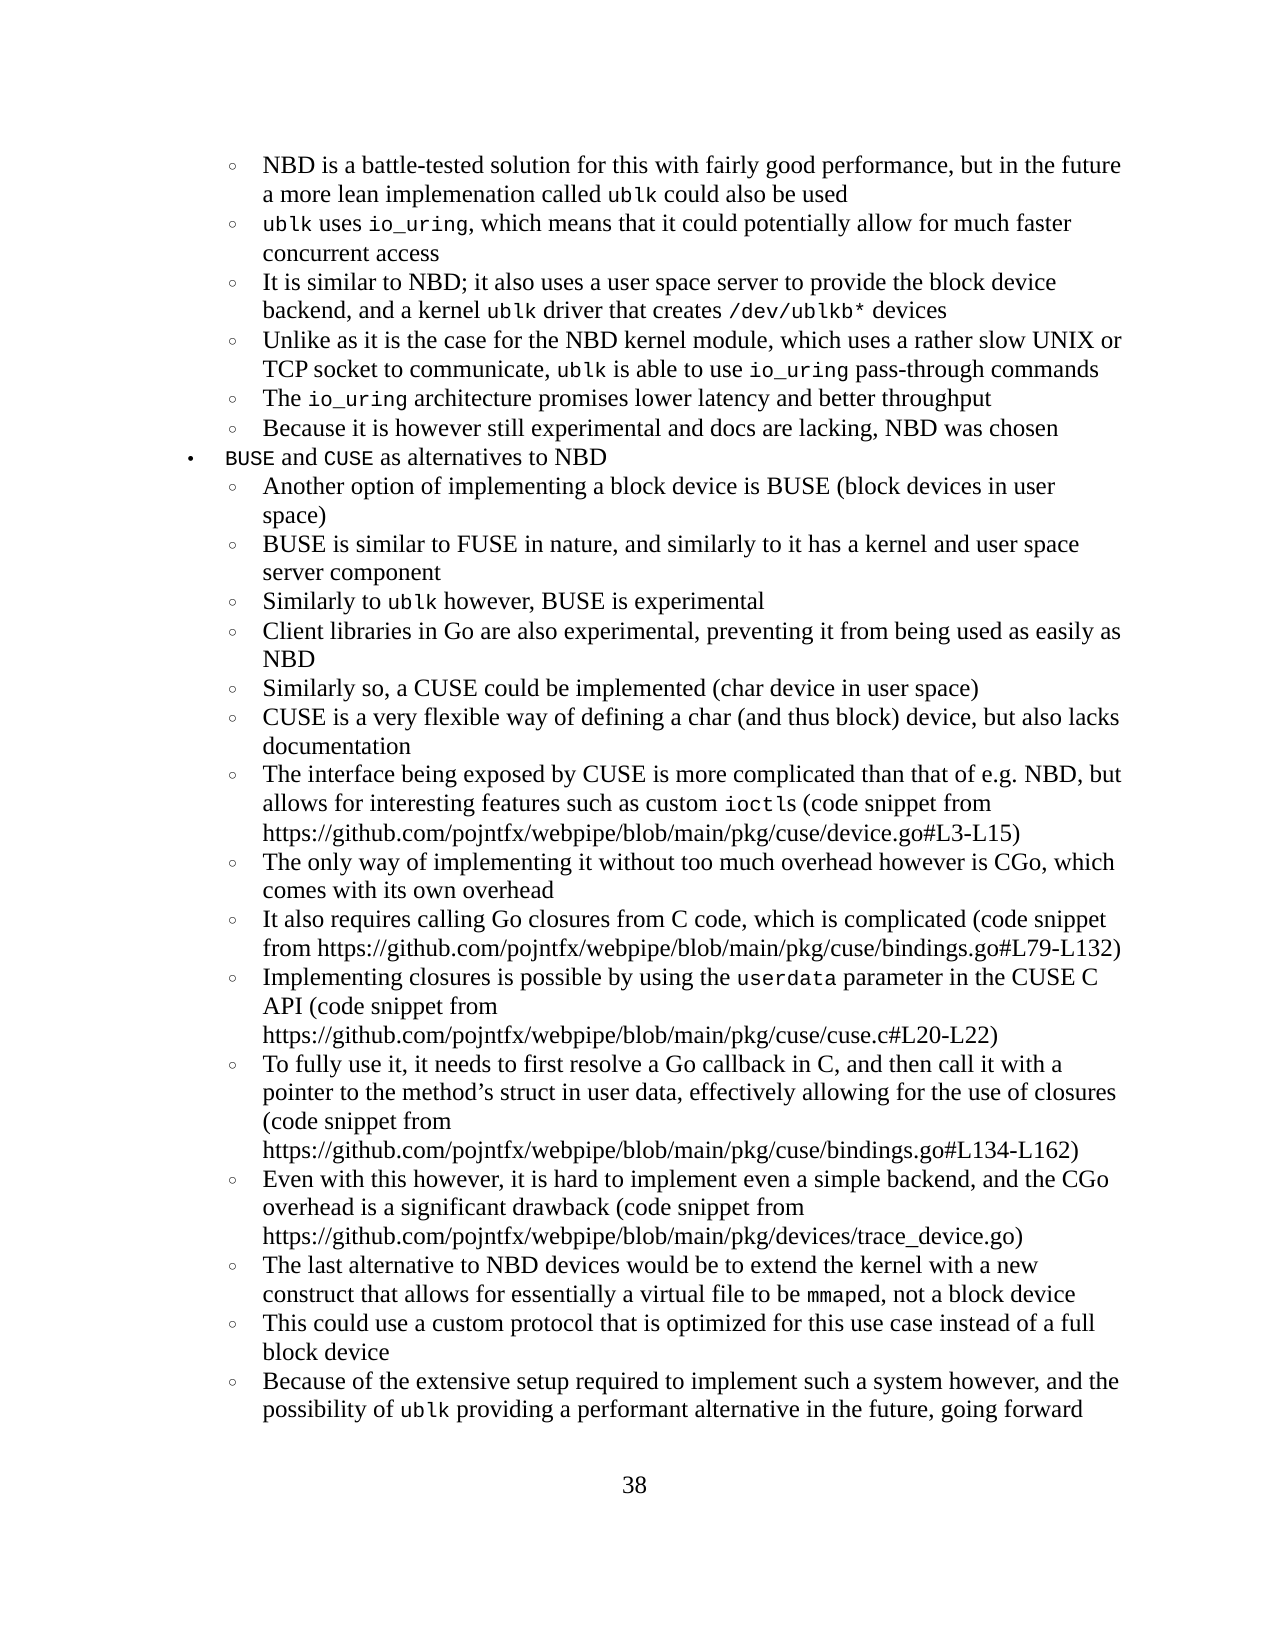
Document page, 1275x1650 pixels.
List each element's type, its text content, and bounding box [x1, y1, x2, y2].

list The only way of implementing it without too much overhead however is CGo, which comes with its own overhead [225, 847, 1125, 904]
list Implementing closures is possible by using the userdata parameter in the CUSE C API (code snippet from https://github.com/pojntfx/webpipe/blob/main/pkg/cuse/cuse.c#L20-L22) [225, 962, 1125, 1049]
list Similarly to ublk however, BUSE is experimental [225, 586, 1125, 616]
list Unlike as it is the case for the NBD kernel module, which uses a rather slow UNIX or TCP socket to communicate, ublk is able to use io_uring pass-through commands [225, 325, 1125, 383]
list NBD is a battle-tested solution for this with fairly good performance, but in the future a more lean implemenation called ublk could also be used [225, 150, 1125, 208]
list Another option of implementing a block device is BUSE (block devices in user space) [225, 471, 1125, 529]
list The interface being exposed by CUSE is more complicated than that of e.g. NBD, but allows for interesting features such as custom ioctls (code snippet from https://github.com/pojntfx/webpipe/blob/main/pkg/cuse/device.go#L3-L15) [225, 759, 1125, 847]
list ublk uses io_uring, which means that it could potentially allow for much faster concurrent access [225, 208, 1125, 267]
list To fully use it, it needs to first resolve a Go callback in C, and then call it with a pointer to the method’s struct in user data, effectively allowing for the use of closures (code snippet from https://github.com/pojntfx/webpipe/blob/main/pkg/cuse/bindings.go#L134-L162) [225, 1049, 1125, 1164]
list Because of the extensive setup required to implement such a system however, and the possibility of ublk providing a performant alternative in the future, going forward [225, 1366, 1125, 1424]
list It also requires calling Go closures from C code, which is complicated (code snippet from https://github.com/pojntfx/webpipe/blob/main/pkg/cuse/bindings.go#L79-L132) [225, 904, 1125, 962]
list Similarly so, a CUSE could be implemented (char device in user space) [225, 673, 1125, 702]
list CUSE is a very flexible way of defining a char (and thus block) device, but also lacks documentation [225, 702, 1125, 759]
list Even with this however, it is hard to implement even a simple backend, and the CGo overhead is a significant drawback (code snippet from https://github.com/pojntfx/webpipe/blob/main/pkg/devices/trace_device.go) [225, 1164, 1125, 1250]
list BUSE and CUSE as alternatives to NBD [187, 442, 1125, 471]
list Client libraries in Go are also experimental, preventing it from being used as easily as NBD [225, 616, 1125, 673]
list The last alternative to NBD devices would be to extend the kernel with a new construct that allows for essentially a virtual file to be mmaped, not a block device [225, 1250, 1125, 1308]
list It is similar to NBD; it also uses a user space server to provide the block device backend, and a kernel ublk driver that creates /dev/ublkb* devices [225, 267, 1125, 325]
list BUSE is similar to FUSE in nature, and similarly to it has a kernel and user space server component [225, 529, 1125, 586]
list This could use a custom protocol that is optimized for this use case instead of a full block device [225, 1308, 1125, 1366]
list Because it is however still experimental and docs are lacking, NBD was chosen [225, 413, 1125, 442]
list The io_uring architecture promises lower latency and better throughput [225, 383, 1125, 413]
